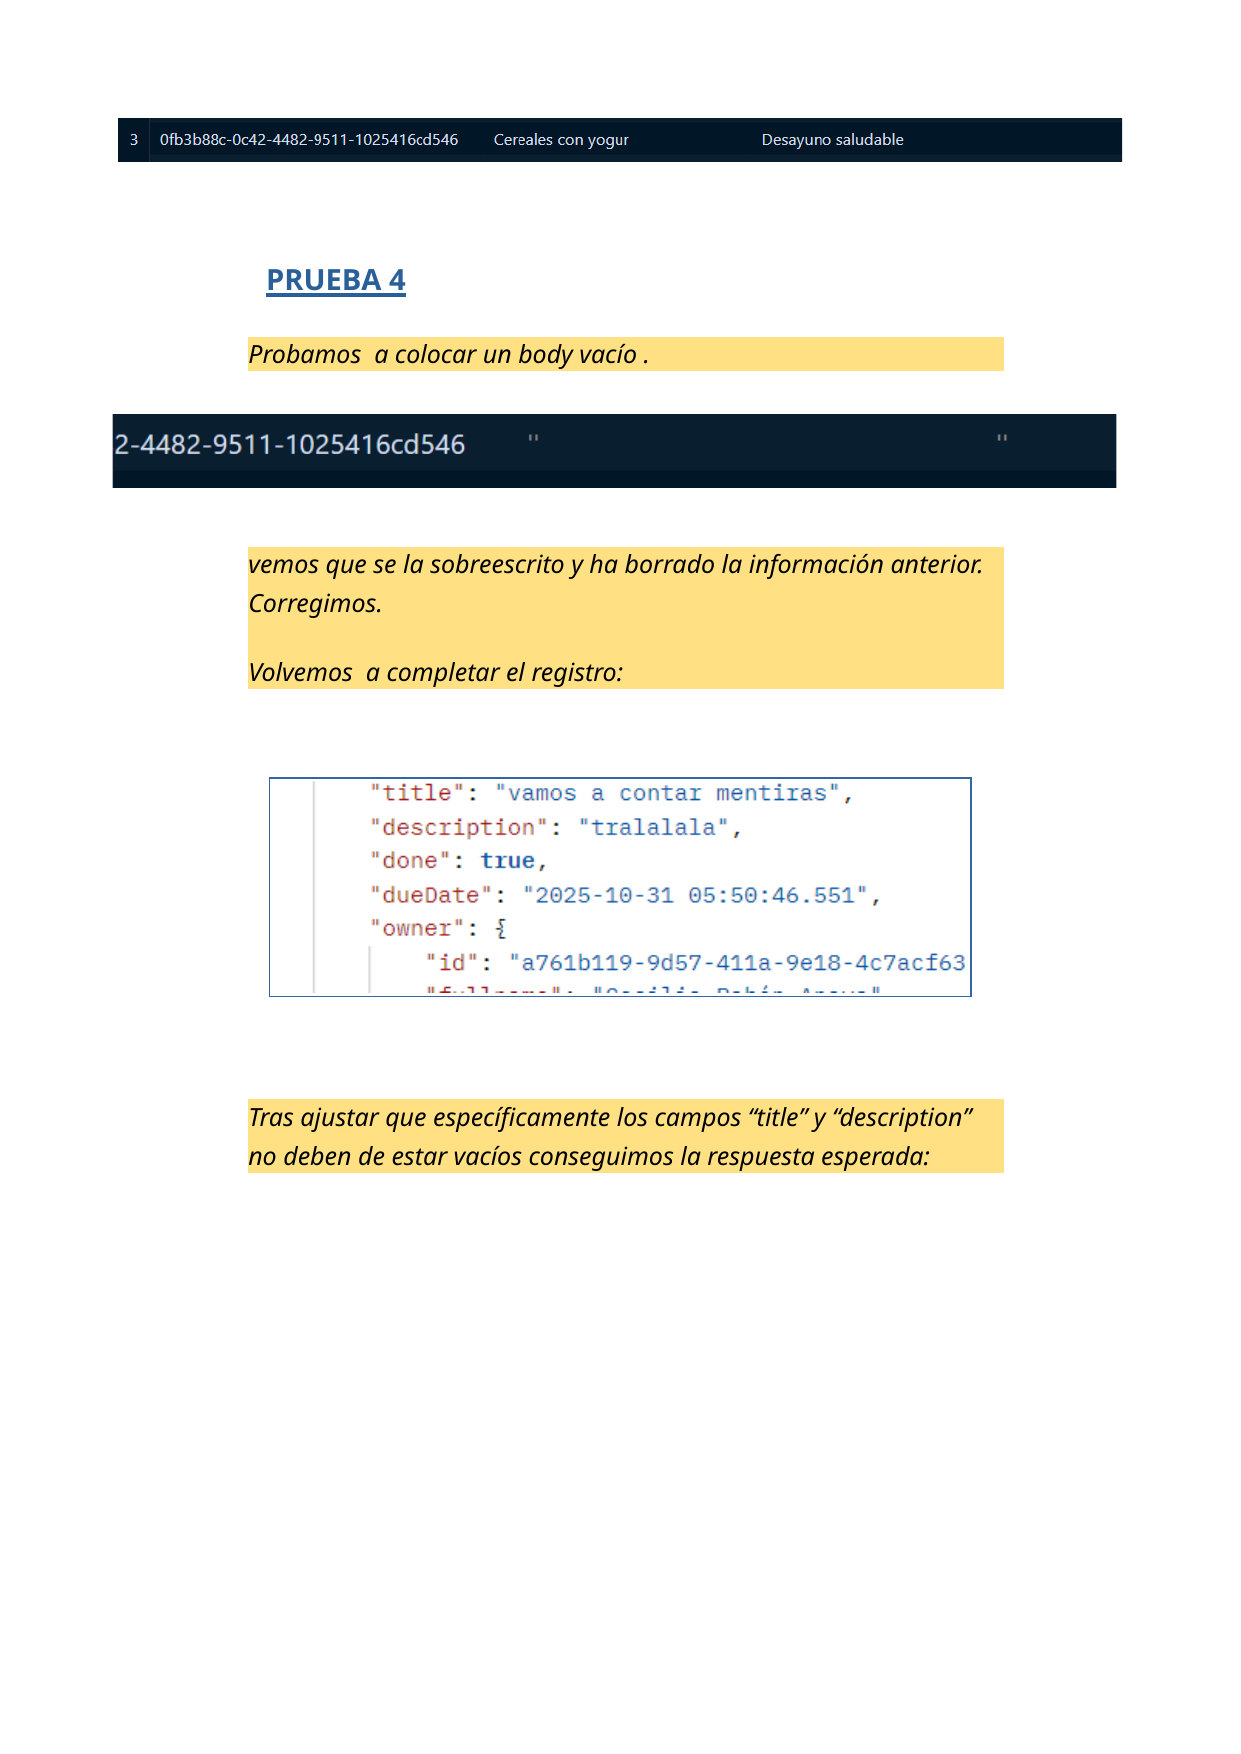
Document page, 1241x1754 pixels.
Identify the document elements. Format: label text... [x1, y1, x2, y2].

text Probamos a colocar un body vacío . [248, 337, 1004, 371]
picture [273, 781, 968, 993]
subtitle PRUEBA 4 [266, 259, 1033, 299]
picture [118, 118, 1123, 162]
picture [112, 414, 1117, 488]
text vemos que se la sobreescrito y ha borrado la información anterior. Corregimos. [248, 547, 1004, 620]
text Volvemos a completar el registro: [248, 655, 1004, 689]
text Tras ajustar que específicamente los campos “title” y “description” no deben de estar vacíos conseguimos la respuesta esperada: [248, 1099, 1004, 1173]
